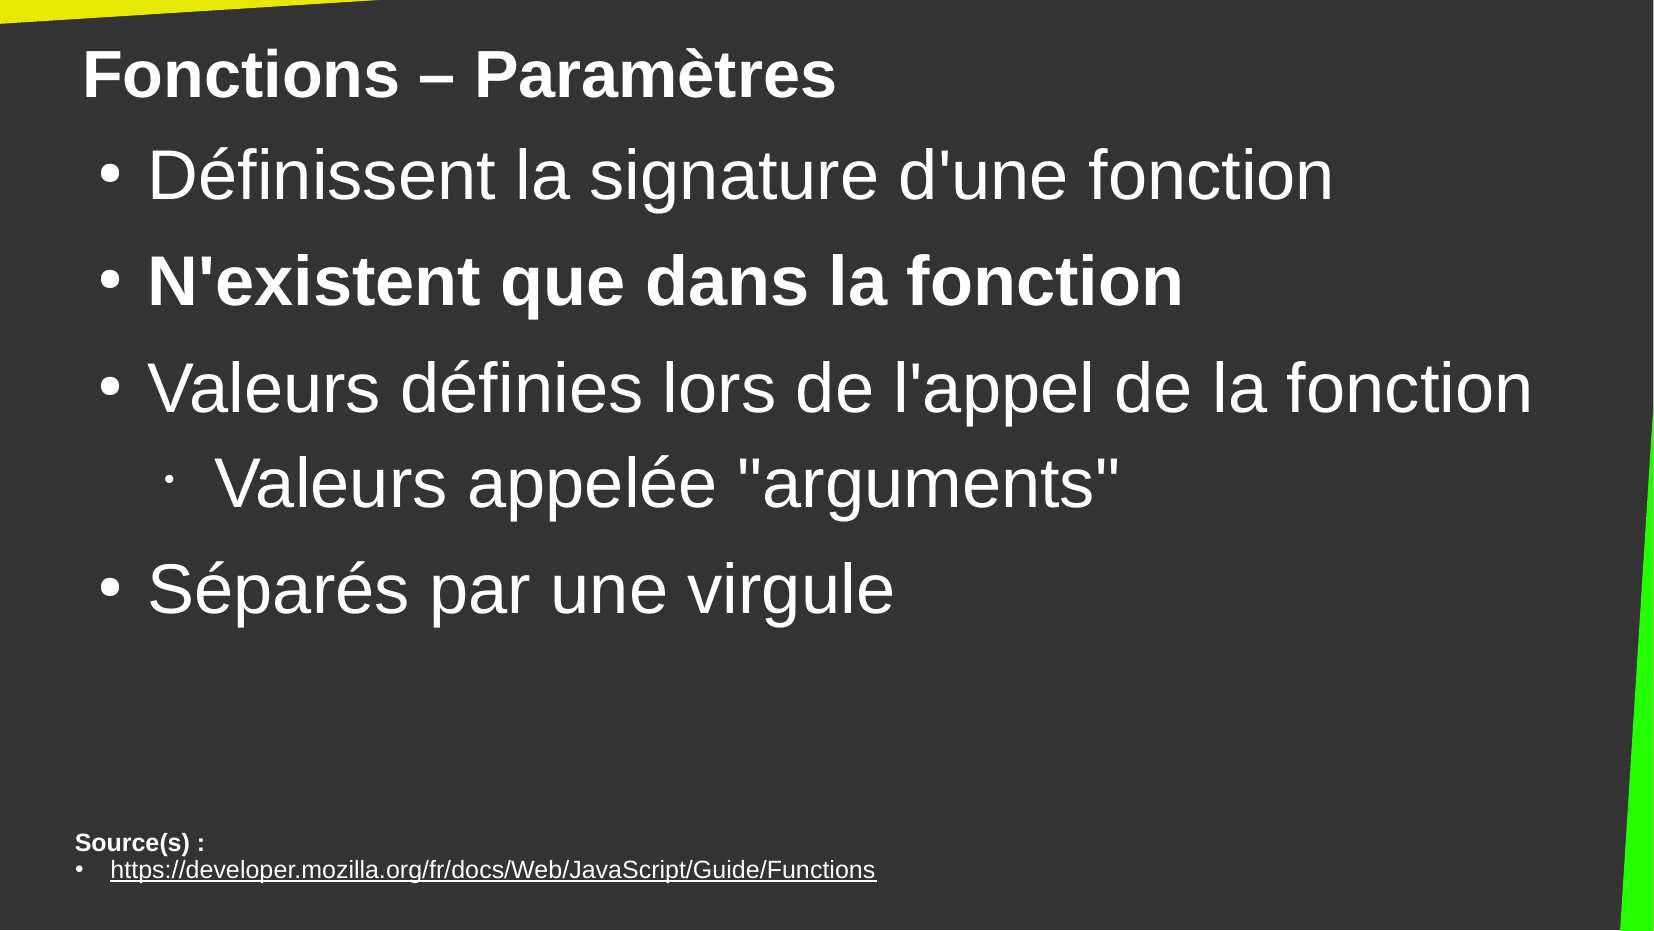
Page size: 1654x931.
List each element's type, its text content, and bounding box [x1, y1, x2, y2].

title Fonctions – Paramètres [82, 37, 1571, 114]
text_box [0, 0, 380, 24]
list Définissent la signature d'une fonction N'existent que dans la fonction Valeurs définies lors de l'appel de la fonction Valeurs appelée "arguments" Séparés par une virgule [80, 135, 1620, 638]
text_box Source(s) : https://developer.mozilla.org/fr/docs/Web/JavaScript/Guide/Functions [60, 820, 1583, 892]
text_box [1620, 394, 1654, 931]
